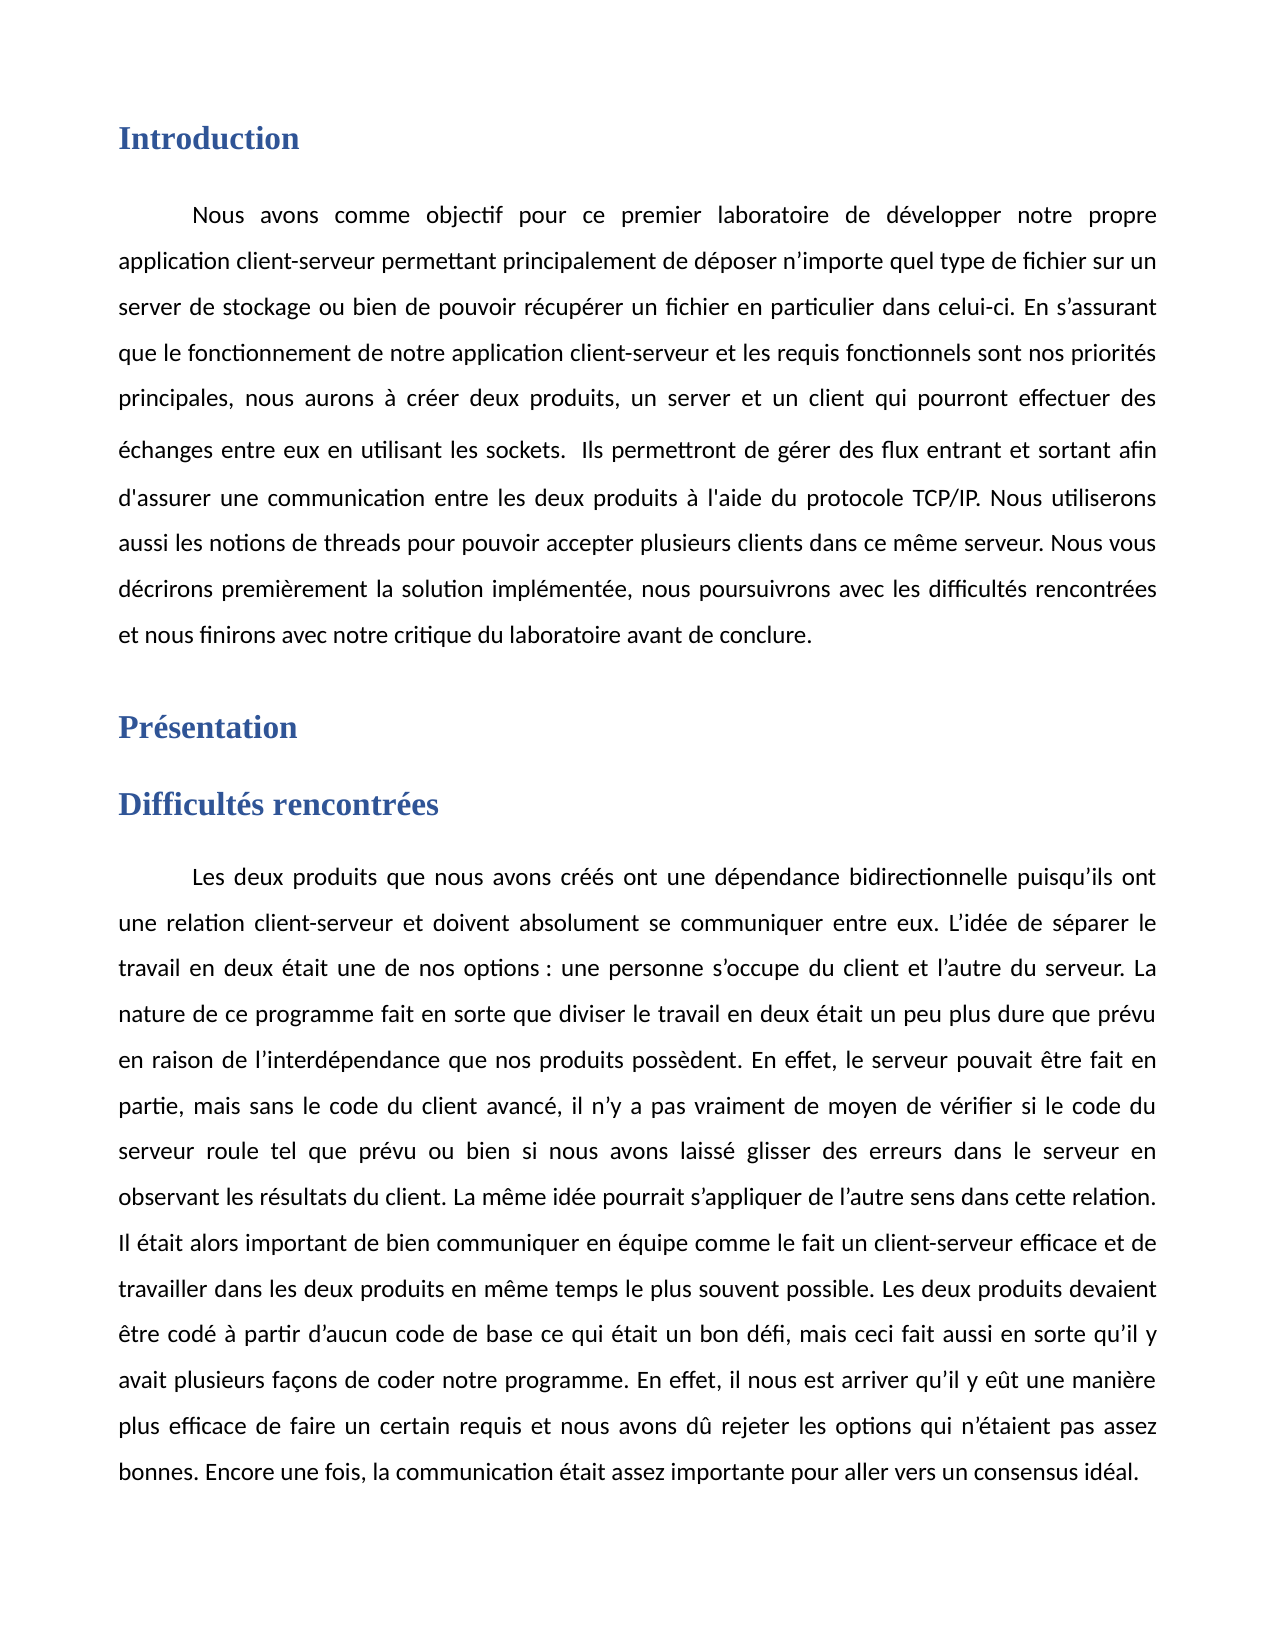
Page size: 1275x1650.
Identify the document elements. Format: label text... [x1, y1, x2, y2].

text Nous avons comme objectif pour ce premier laboratoire de développer notre propre application client-serveur permettant principalement de déposer n’importe quel type de fichier sur un server de stockage ou bien de pouvoir récupérer un fichier en particulier dans celui-ci. En s’assurant que le fonctionnement de notre application client-serveur et les requis fonctionnels sont nos priorités principales, nous aurons à créer deux produits, un server et un client qui pourront effectuer des échanges entre eux en utilisant les sockets. Ils permettront de gérer des flux entrant et sortant afin d'assurer une communication entre les deux produits à l'aide du protocole TCP/IP. Nous utiliserons aussi les notions de threads pour pouvoir accepter plusieurs clients dans ce même serveur. Nous vous décrirons premièrement la solution implémentée, nous poursuivrons avec les difficultés rencontrées et nous finirons avec notre critique du laboratoire avant de conclure. [118, 199, 1157, 649]
text Les deux produits que nous avons créés ont une dépendance bidirectionnelle puisqu’ils ont une relation client-serveur et doivent absolument se communiquer entre eux. L’idée de séparer le travail en deux était une de nos options : une personne s’occupe du client et l’autre du serveur. La nature de ce programme fait en sorte que diviser le travail en deux était un peu plus dure que prévu en raison de l’interdépendance que nos produits possèdent. En effet, le serveur pouvait être fait en partie, mais sans le code du client avancé, il n’y a pas vraiment de moyen de vérifier si le code du serveur roule tel que prévu ou bien si nous avons laissé glisser des erreurs dans le serveur en observant les résultats du client. La même idée pourrait s’appliquer de l’autre sens dans cette relation. Il était alors important de bien communiquer en équipe comme le fait un client-serveur efficace et de travailler dans les deux produits en même temps le plus souvent possible. Les deux produits devaient être codé à partir d’aucun code de base ce qui était un bon défi, mais ceci fait aussi en sorte qu’il y avait plusieurs façons de coder notre programme. En effet, il nous est arriver qu’il y eût une manière plus efficace de faire un certain requis et nous avons dû rejeter les options qui n’étaient pas assez bonnes. Encore une fois, la communication était assez importante pour aller vers un consensus idéal. [118, 861, 1157, 1486]
text Introduction [118, 118, 1157, 156]
text Difficultés rencontrées [118, 784, 1157, 823]
text Présentation [118, 708, 1157, 746]
